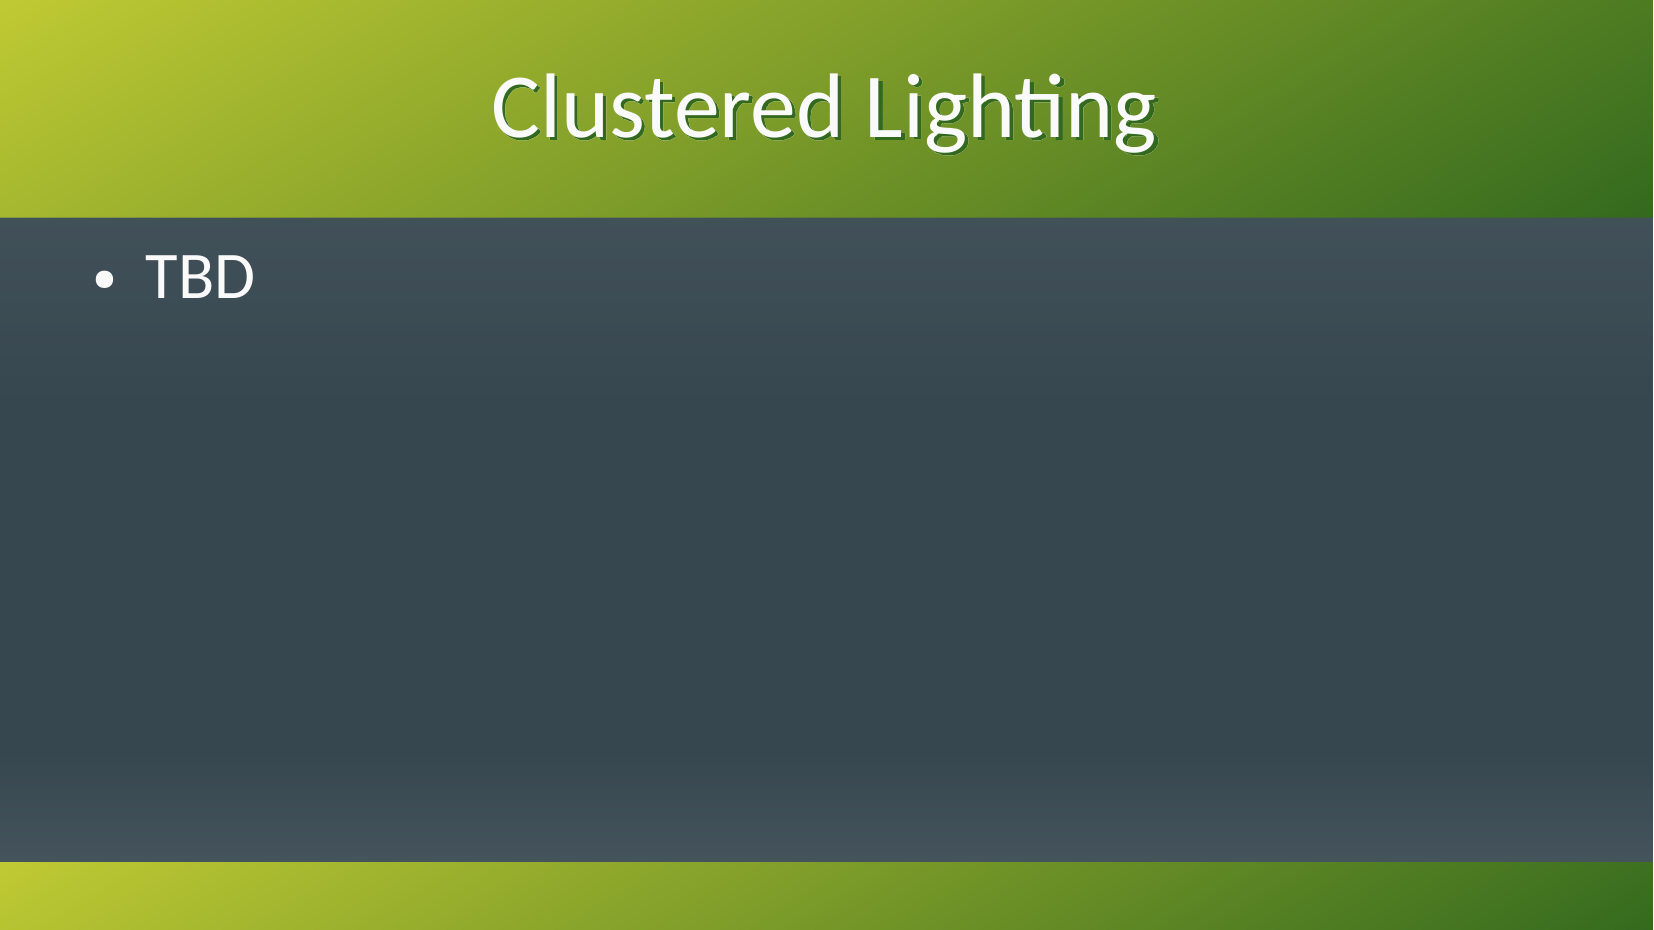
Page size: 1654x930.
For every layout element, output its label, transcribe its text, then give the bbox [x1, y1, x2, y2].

list TBD [74, 248, 1575, 825]
title Clustered Lighting [74, 37, 1575, 193]
